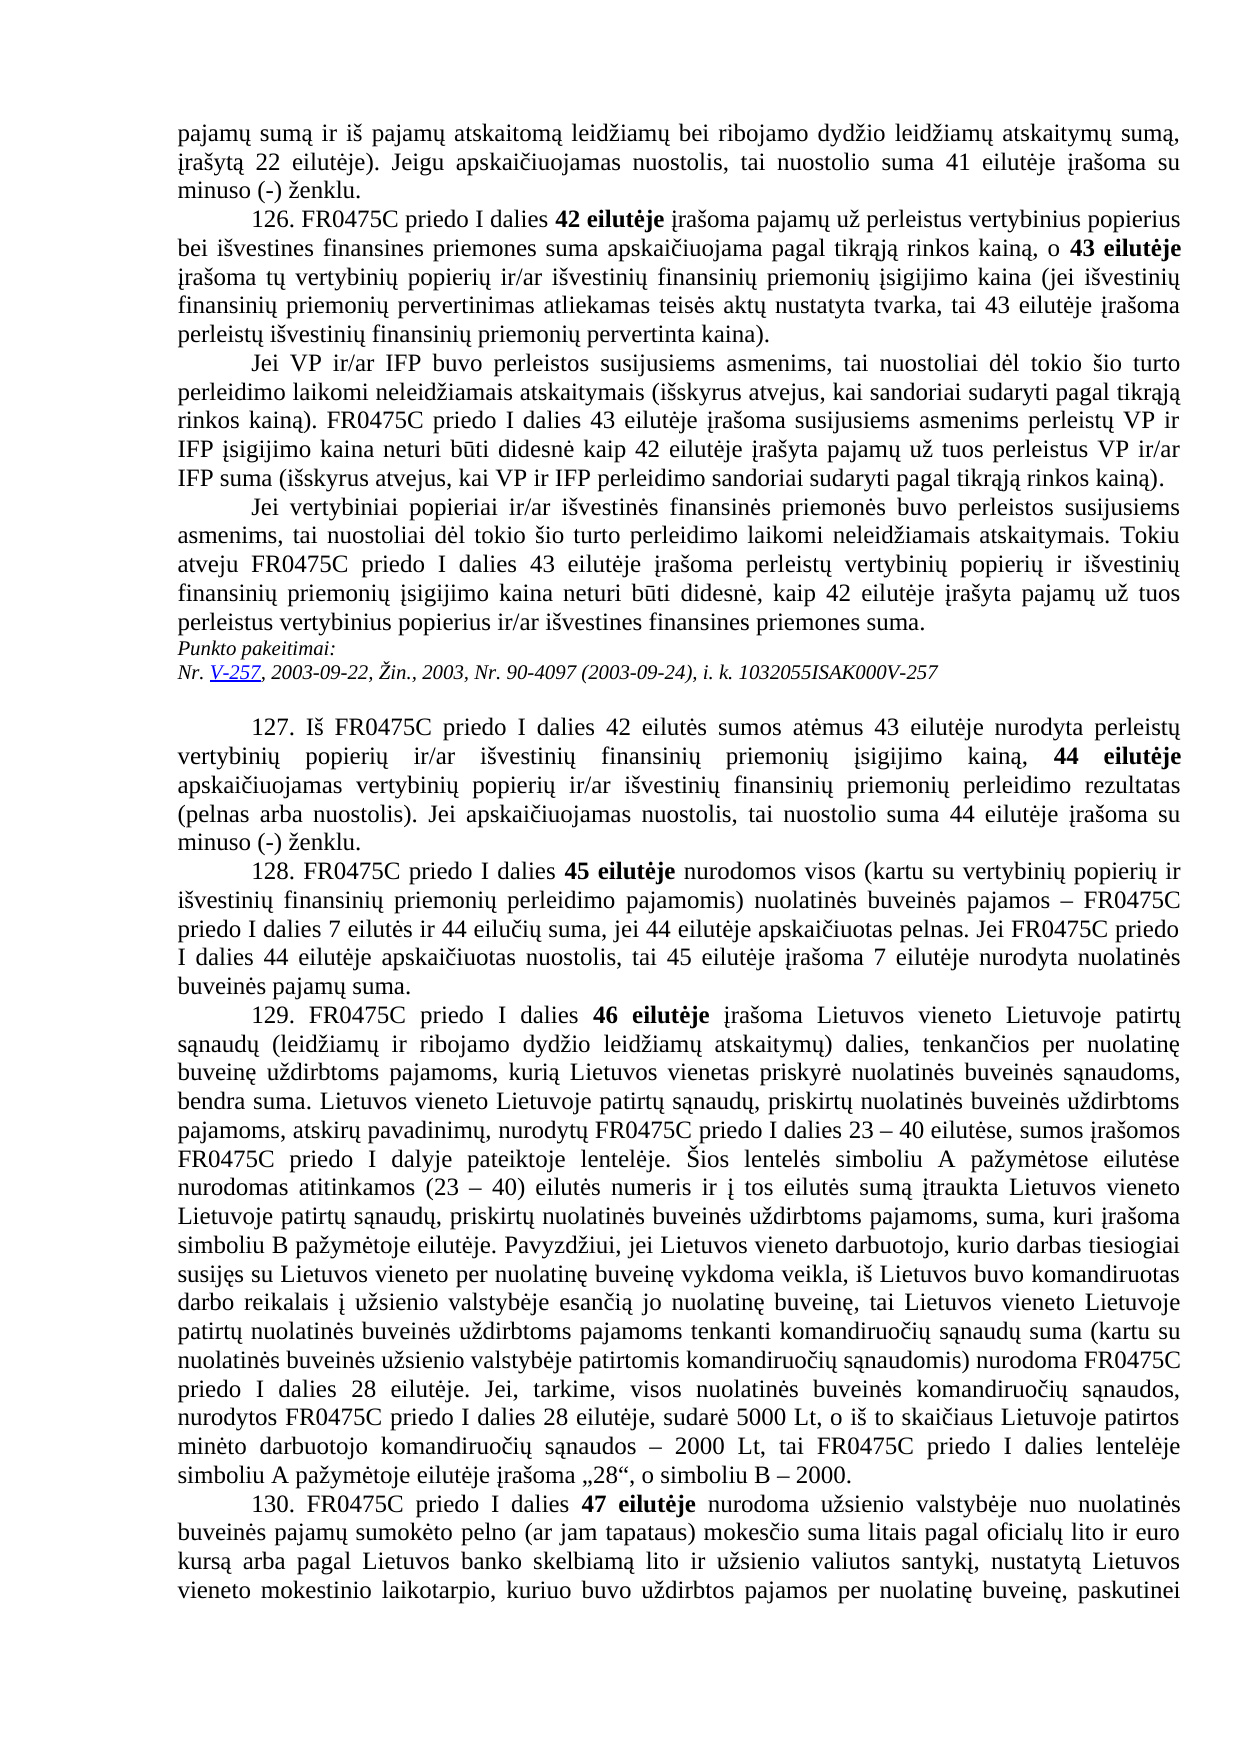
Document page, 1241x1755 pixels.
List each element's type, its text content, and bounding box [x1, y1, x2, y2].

text 127. Iš FR0475C priedo I dalies 42 eilutės sumos atėmus 43 eilutėje nurodyta perleistų vertybinių popierių ir/ar išvestinių finansinių priemonių įsigijimo kainą, 44 eilutėje apskaičiuojamas vertybinių popierių ir/ar išvestinių finansinių priemonių perleidimo rezultatas (pelnas arba nuostolis). Jei apskaičiuojamas nuostolis, tai nuostolio suma 44 eilutėje įrašoma su minuso (-) ženklu. [177, 712, 1181, 856]
text 126. FR0475C priedo I dalies 42 eilutėje įrašoma pajamų už perleistus vertybinius popierius bei išvestines finansines priemones suma apskaičiuojama pagal tikrąją rinkos kainą, o 43 eilutėje įrašoma tų vertybinių popierių ir/ar išvestinių finansinių priemonių įsigijimo kaina (jei išvestinių finansinių priemonių pervertinimas atliekamas teisės aktų nustatyta tvarka, tai 43 eilutėje įrašoma perleistų išvestinių finansinių priemonių pervertinta kaina). [177, 204, 1181, 348]
text Nr. V-257, 2003-09-22, Žin., 2003, Nr. 90-4097 (2003-09-24), i. k. 1032055ISAK000V-257 [177, 660, 1181, 684]
text 130. FR0475C priedo I dalies 47 eilutėje nurodoma užsienio valstybėje nuo nuolatinės buveinės pajamų sumokėto pelno (ar jam tapataus) mokesčio suma litais pagal oficialų lito ir euro kursą arba pagal Lietuvos banko skelbiamą lito ir užsienio valiutos santykį, nustatytą Lietuvos vieneto mokestinio laikotarpio, kuriuo buvo uždirbtos pajamos per nuolatinę buveinę, paskutinei [177, 1489, 1181, 1604]
text Punkto pakeitimai: [177, 636, 1181, 660]
text pajamų sumą ir iš pajamų atskaitomą leidžiamų bei ribojamo dydžio leidžiamų atskaitymų sumą, įrašytą 22 eilutėje). Jeigu apskaičiuojamas nuostolis, tai nuostolio suma 41 eilutėje įrašoma su minuso (-) ženklu. [177, 118, 1181, 204]
text Jei vertybiniai popieriai ir/ar išvestinės finansinės priemonės buvo perleistos susijusiems asmenims, tai nuostoliai dėl tokio šio turto perleidimo laikomi neleidžiamais atskaitymais. Tokiu atveju FR0475C priedo I dalies 43 eilutėje įrašoma perleistų vertybinių popierių ir išvestinių finansinių priemonių įsigijimo kaina neturi būti didesnė, kaip 42 eilutėje įrašyta pajamų už tuos perleistus vertybinius popierius ir/ar išvestines finansines priemones suma. [177, 492, 1181, 636]
text Jei VP ir/ar IFP buvo perleistos susijusiems asmenims, tai nuostoliai dėl tokio šio turto perleidimo laikomi neleidžiamais atskaitymais (išskyrus atvejus, kai sandoriai sudaryti pagal tikrąją rinkos kainą). FR0475C priedo I dalies 43 eilutėje įrašoma susijusiems asmenims perleistų VP ir IFP įsigijimo kaina neturi būti didesnė kaip 42 eilutėje įrašyta pajamų už tuos perleistus VP ir/ar IFP suma (išskyrus atvejus, kai VP ir IFP perleidimo sandoriai sudaryti pagal tikrąją rinkos kainą). [177, 348, 1181, 492]
text 129. FR0475C priedo I dalies 46 eilutėje įrašoma Lietuvos vieneto Lietuvoje patirtų sąnaudų (leidžiamų ir ribojamo dydžio leidžiamų atskaitymų) dalies, tenkančios per nuolatinę buveinę uždirbtoms pajamoms, kurią Lietuvos vienetas priskyrė nuolatinės buveinės sąnaudoms, bendra suma. Lietuvos vieneto Lietuvoje patirtų sąnaudų, priskirtų nuolatinės buveinės uždirbtoms pajamoms, atskirų pavadinimų, nurodytų FR0475C priedo I dalies 23 – 40 eilutėse, sumos įrašomos FR0475C priedo I dalyje pateiktoje lentelėje. Šios lentelės simboliu A pažymėtose eilutėse nurodomas atitinkamos (23 – 40) eilutės numeris ir į tos eilutės sumą įtraukta Lietuvos vieneto Lietuvoje patirtų sąnaudų, priskirtų nuolatinės buveinės uždirbtoms pajamoms, suma, kuri įrašoma simboliu B pažymėtoje eilutėje. Pavyzdžiui, jei Lietuvos vieneto darbuotojo, kurio darbas tiesiogiai susijęs su Lietuvos vieneto per nuolatinę buveinę vykdoma veikla, iš Lietuvos buvo komandiruotas darbo reikalais į užsienio valstybėje esančią jo nuolatinę buveinę, tai Lietuvos vieneto Lietuvoje patirtų nuolatinės buveinės uždirbtoms pajamoms tenkanti komandiruočių sąnaudų suma (kartu su nuolatinės buveinės užsienio valstybėje patirtomis komandiruočių sąnaudomis) nurodoma FR0475C priedo I dalies 28 eilutėje. Jei, tarkime, visos nuolatinės buveinės komandiruočių sąnaudos, nurodytos FR0475C priedo I dalies 28 eilutėje, sudarė 5000 Lt, o iš to skaičiaus Lietuvoje patirtos minėto darbuotojo komandiruočių sąnaudos – 2000 Lt, tai FR0475C priedo I dalies lentelėje simboliu A pažymėtoje eilutėje įrašoma „28“, o simboliu B – 2000. [177, 1000, 1181, 1489]
text 128. FR0475C priedo I dalies 45 eilutėje nurodomos visos (kartu su vertybinių popierių ir išvestinių finansinių priemonių perleidimo pajamomis) nuolatinės buveinės pajamos – FR0475C priedo I dalies 7 eilutės ir 44 eilučių suma, jei 44 eilutėje apskaičiuotas pelnas. Jei FR0475C priedo I dalies 44 eilutėje apskaičiuotas nuostolis, tai 45 eilutėje įrašoma 7 eilutėje nurodyta nuolatinės buveinės pajamų suma. [177, 856, 1181, 1000]
